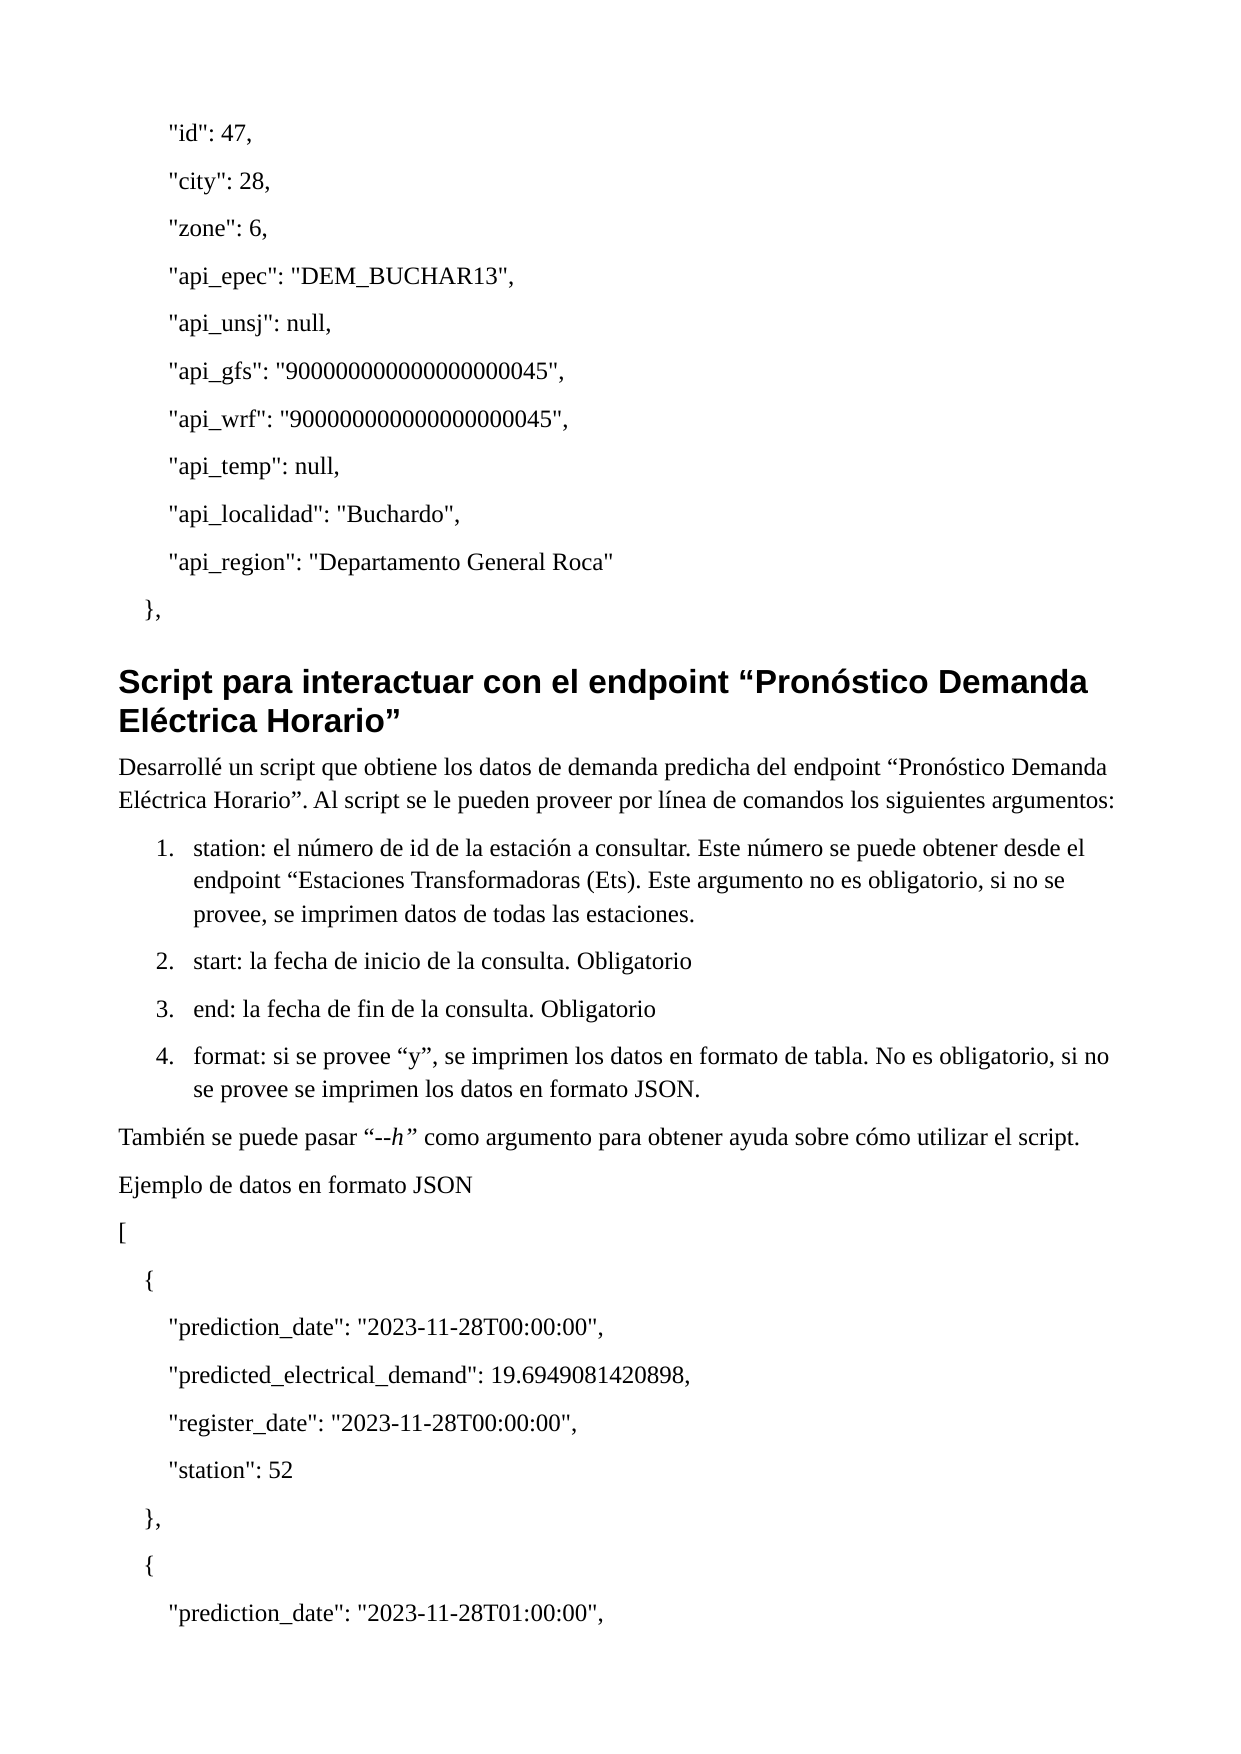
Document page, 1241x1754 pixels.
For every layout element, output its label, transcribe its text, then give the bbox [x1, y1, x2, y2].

text "api_unsj": null, [118, 308, 1122, 337]
text "api_localidad": "Buchardo", [118, 499, 1122, 528]
text { [118, 1265, 1122, 1294]
text }, [118, 594, 1122, 623]
text "city": 28, [118, 166, 1122, 194]
text [ [118, 1217, 1122, 1246]
text "prediction_date": "2023-11-28T01:00:00", [118, 1598, 1122, 1627]
text "prediction_date": "2023-11-28T00:00:00", [118, 1312, 1122, 1341]
text { [118, 1551, 1122, 1579]
text "station": 52 [118, 1455, 1122, 1484]
text Ejemplo de datos en formato JSON [118, 1170, 1122, 1198]
text "id": 47, [118, 118, 1122, 147]
text "api_region": "Departamento General Roca" [118, 547, 1122, 575]
text También se puede pasar “--h” como argumento para obtener ayuda sobre cómo utilizar el script. [118, 1122, 1122, 1151]
text Desarrollé un script que obtiene los datos de demanda predicha del endpoint “Pronóstico Demanda Eléctrica Horario”. Al script se le pueden proveer por línea de comandos los siguientes argumentos: [118, 752, 1122, 814]
text "api_gfs": "900000000000000000045", [118, 356, 1122, 385]
subtitle Script para interactuar con el endpoint “Pronóstico Demanda Eléctrica Horario” [118, 663, 1122, 739]
list end: la fecha de fin de la consulta. Obligatorio [156, 994, 1122, 1023]
text "api_temp": null, [118, 451, 1122, 480]
text "zone": 6, [118, 213, 1122, 242]
text "api_epec": "DEM_BUCHAR13", [118, 261, 1122, 290]
list format: si se provee “y”, se imprimen los datos en formato de tabla. No es obligatorio, si no se provee se imprimen los datos en formato JSON. [156, 1041, 1122, 1103]
text "register_date": "2023-11-28T00:00:00", [118, 1408, 1122, 1436]
text "predicted_electrical_demand": 19.6949081420898, [118, 1360, 1122, 1389]
text }, [118, 1503, 1122, 1532]
list station: el número de id de la estación a consultar. Este número se puede obtener desde el endpoint “Estaciones Transformadoras (Ets). Este argumento no es obligatorio, si no se provee, se imprimen datos de todas las estaciones. [156, 833, 1122, 927]
list start: la fecha de inicio de la consulta. Obligatorio [156, 946, 1122, 975]
text "api_wrf": "900000000000000000045", [118, 404, 1122, 432]
